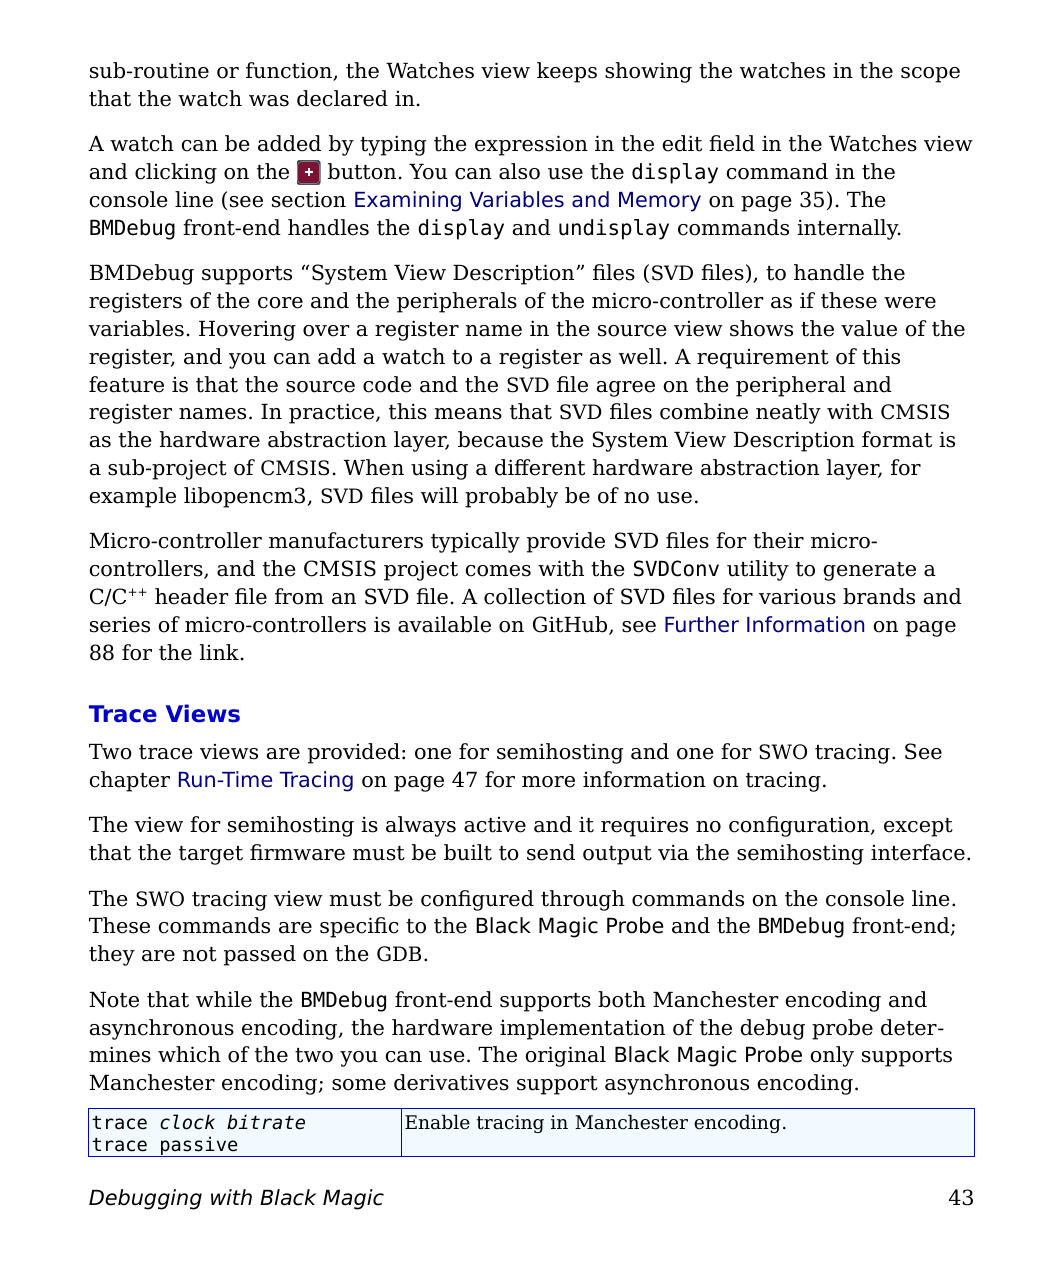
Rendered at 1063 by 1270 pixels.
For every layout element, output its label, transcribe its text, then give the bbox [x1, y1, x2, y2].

text Two trace views are provided: one for semihosting and one for SWO tracing. See chapter Run-Time Tracing on page 46 for more information on tracing. [88, 740, 974, 792]
text A watch can be added by typing the expression in the edit field in the Watches view and clicking on the button. You can also use the display command in the console line (see section Examining Variables and Memory on page 34). The BMDebug front-end handles the display and undisplay commands internally. [88, 132, 974, 240]
text Note that while the BMDebug front-end supports both Manchester encoding and asynchronous encoding, the hardware implementation of the debug probe deter­mines which of the two you can use. The original Black Magic Probe only supports Manchester encoding; some derivatives support asynchronous encoding. [88, 988, 974, 1096]
text Micro-controller manufacturers typically provide SVD files for their micro-controllers, and the CMSIS project comes with the SVDConv utility to generate a C/C++ header file from an SVD file. A collection of SVD files for various brands and series of micro-controllers is available on GitHub, see Further Information on page 85 for the link. [88, 529, 974, 665]
text sub-routine or function, the Watches view keeps showing the watches in the scope that the watch was declared in. [88, 59, 974, 111]
table_header trace clock bitrate trace passive [89, 1109, 401, 1156]
picture [297, 160, 321, 185]
subtitle Trace Views [88, 701, 974, 728]
table_header Enable tracing in Manchester encoding. [402, 1109, 974, 1156]
text The SWO tracing view must be configured through commands on the console line. These commands are specific to the Black Magic Probe and the BMDebug front-end; they are not passed on the GDB. [88, 887, 974, 967]
text BMDebug supports “System View Description” files (SVD files), to handle the registers of the core and the peripherals of the micro-controller as if these were variables. Hovering over a register name in the source view shows the value of the register, and you can add a watch to a register as well. A requirement of this feature is that the source code and the SVD file agree on the peripheral and register names. In practice, this means that SVD files combine neatly with CMSIS as the hardware abstraction layer, because the System View Description format is a sub-project of CMSIS. When using a different hardware abstraction layer, for example libopencm3, SVD files will probably be of no use. [88, 261, 974, 508]
text The view for semihosting is always active and it requires no configuration, except that the target firmware must be built to send output via the semihosting interface. [88, 813, 974, 865]
